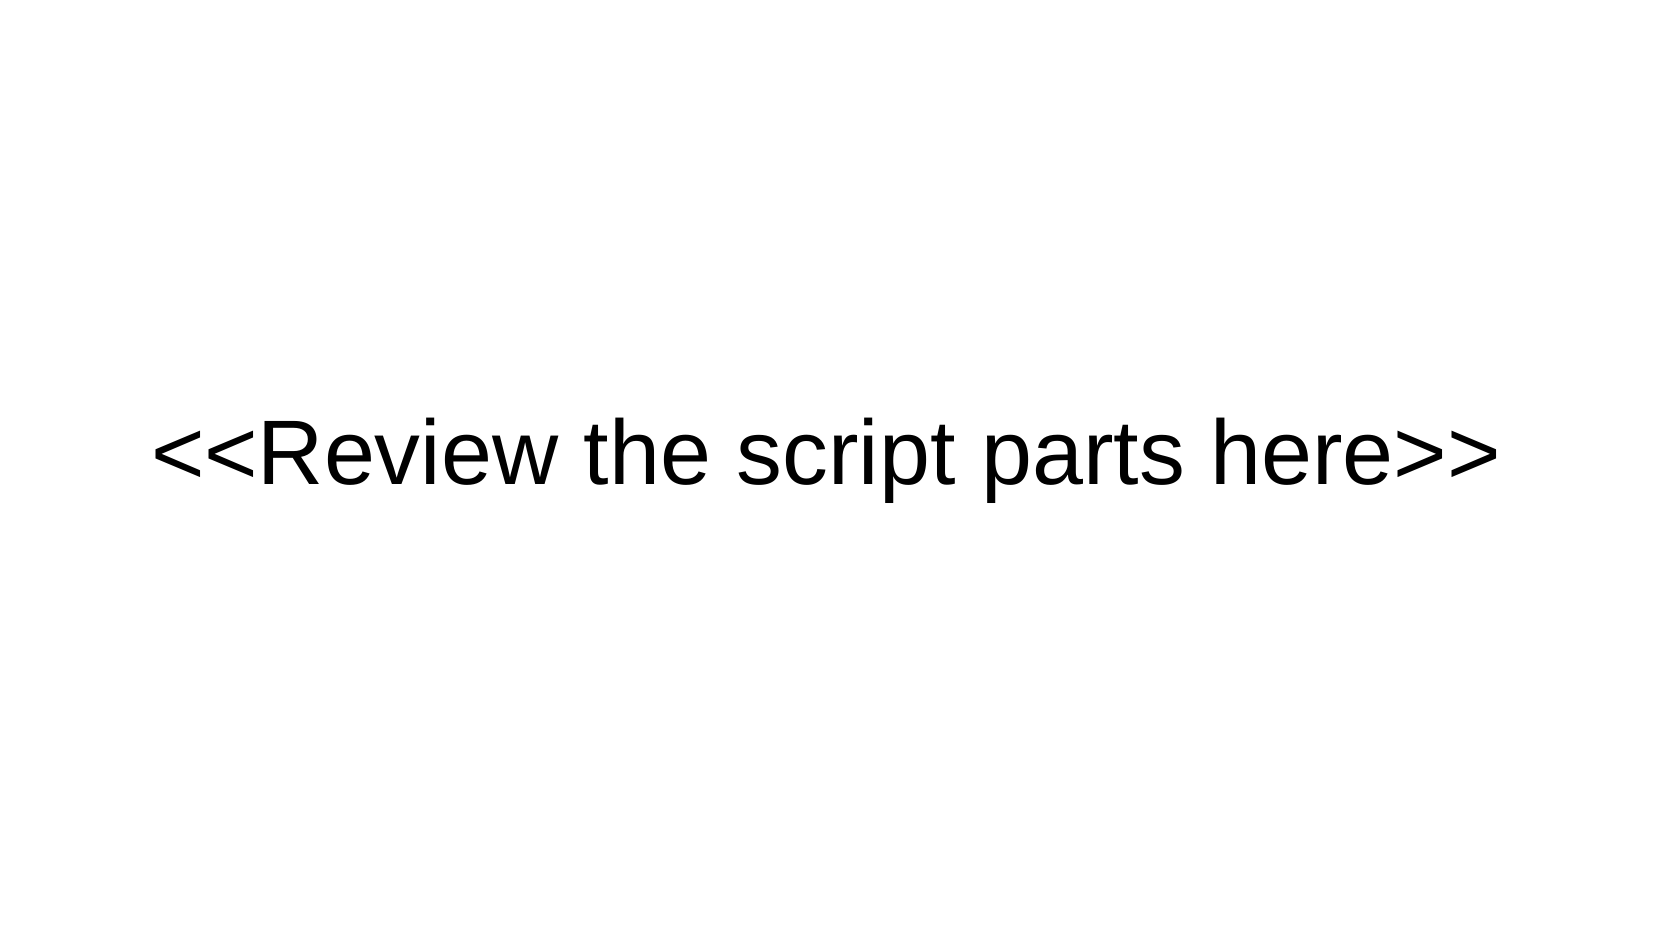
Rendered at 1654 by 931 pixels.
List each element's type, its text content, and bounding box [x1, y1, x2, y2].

title <<Review the script parts here>> [82, 375, 1571, 531]
